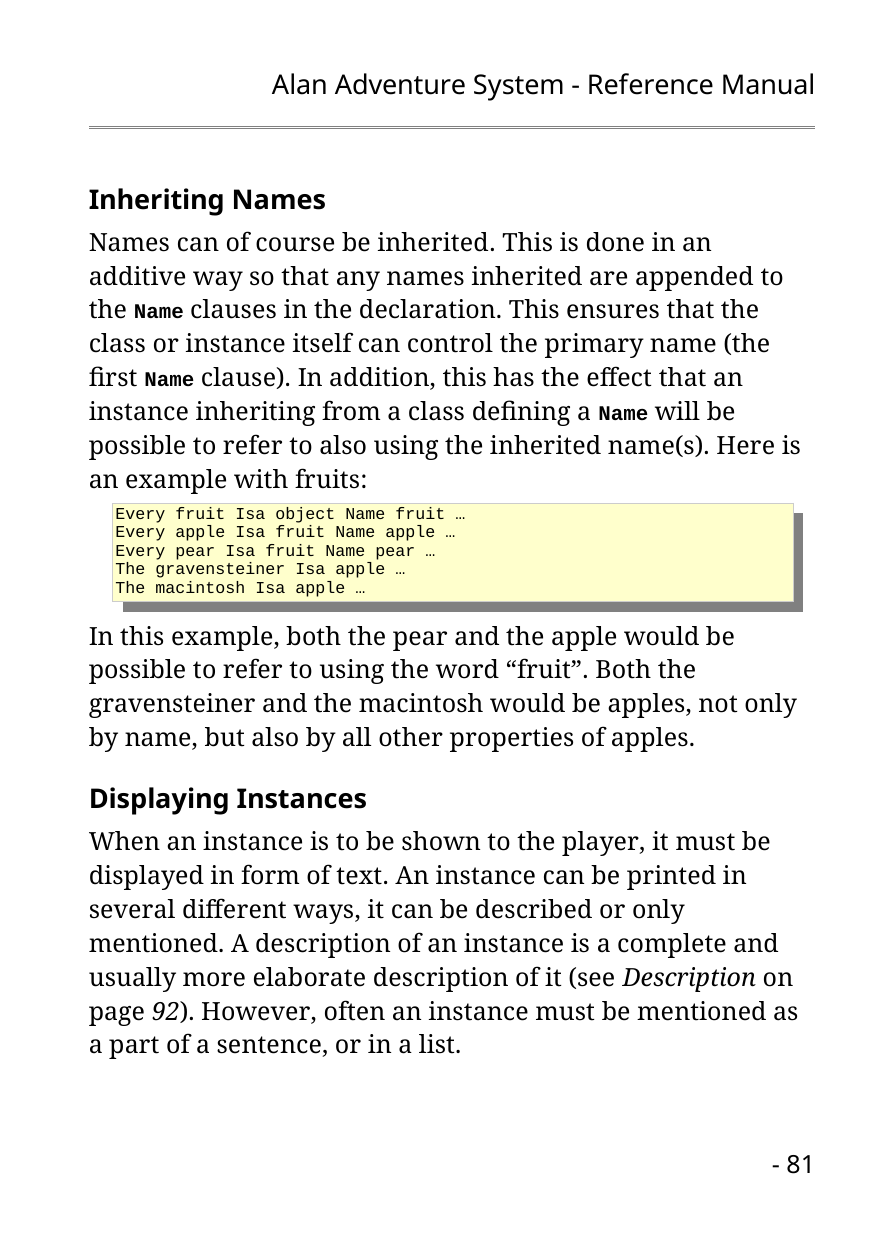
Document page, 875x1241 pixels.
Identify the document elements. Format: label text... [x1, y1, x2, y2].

text Every pear Isa fruit Name pear … [113, 540, 793, 558]
text Every apple Isa fruit Name apple … [113, 521, 793, 540]
text The gravensteiner Isa apple … [113, 558, 793, 577]
subtitle Displaying Instances [88, 779, 815, 817]
text The macintosh Isa apple … [113, 577, 793, 601]
text Every fruit Isa object Name fruit … [113, 504, 793, 521]
subtitle Inheriting Names [88, 180, 815, 217]
text When an instance is to be shown to the player, it must be displayed in form of text. An instance can be printed in several different ways, it can be described or only mentioned. A description of an instance is a complete and usually more elaborate description of it (see Description on page 75). However, often an instance must be mentioned as a part of a sentence, or in a list. [88, 824, 815, 1061]
text Names can of course be inherited. This is done in an additive way so that any names inherited are appended to the Name clauses in the declaration. This ensures that the class or instance itself can control the primary name (the first Name clause). In addition, this has the effect that an instance inheriting from a class defining a Name will be possible to refer to also using the inherited name(s). Here is an example with fruits: [88, 224, 815, 496]
text In this example, both the pear and the apple would be possible to refer to using the word “fruit”. Both the gravensteiner and the macintosh would be apples, not only by name, but also by all other properties of apples. [88, 618, 815, 754]
